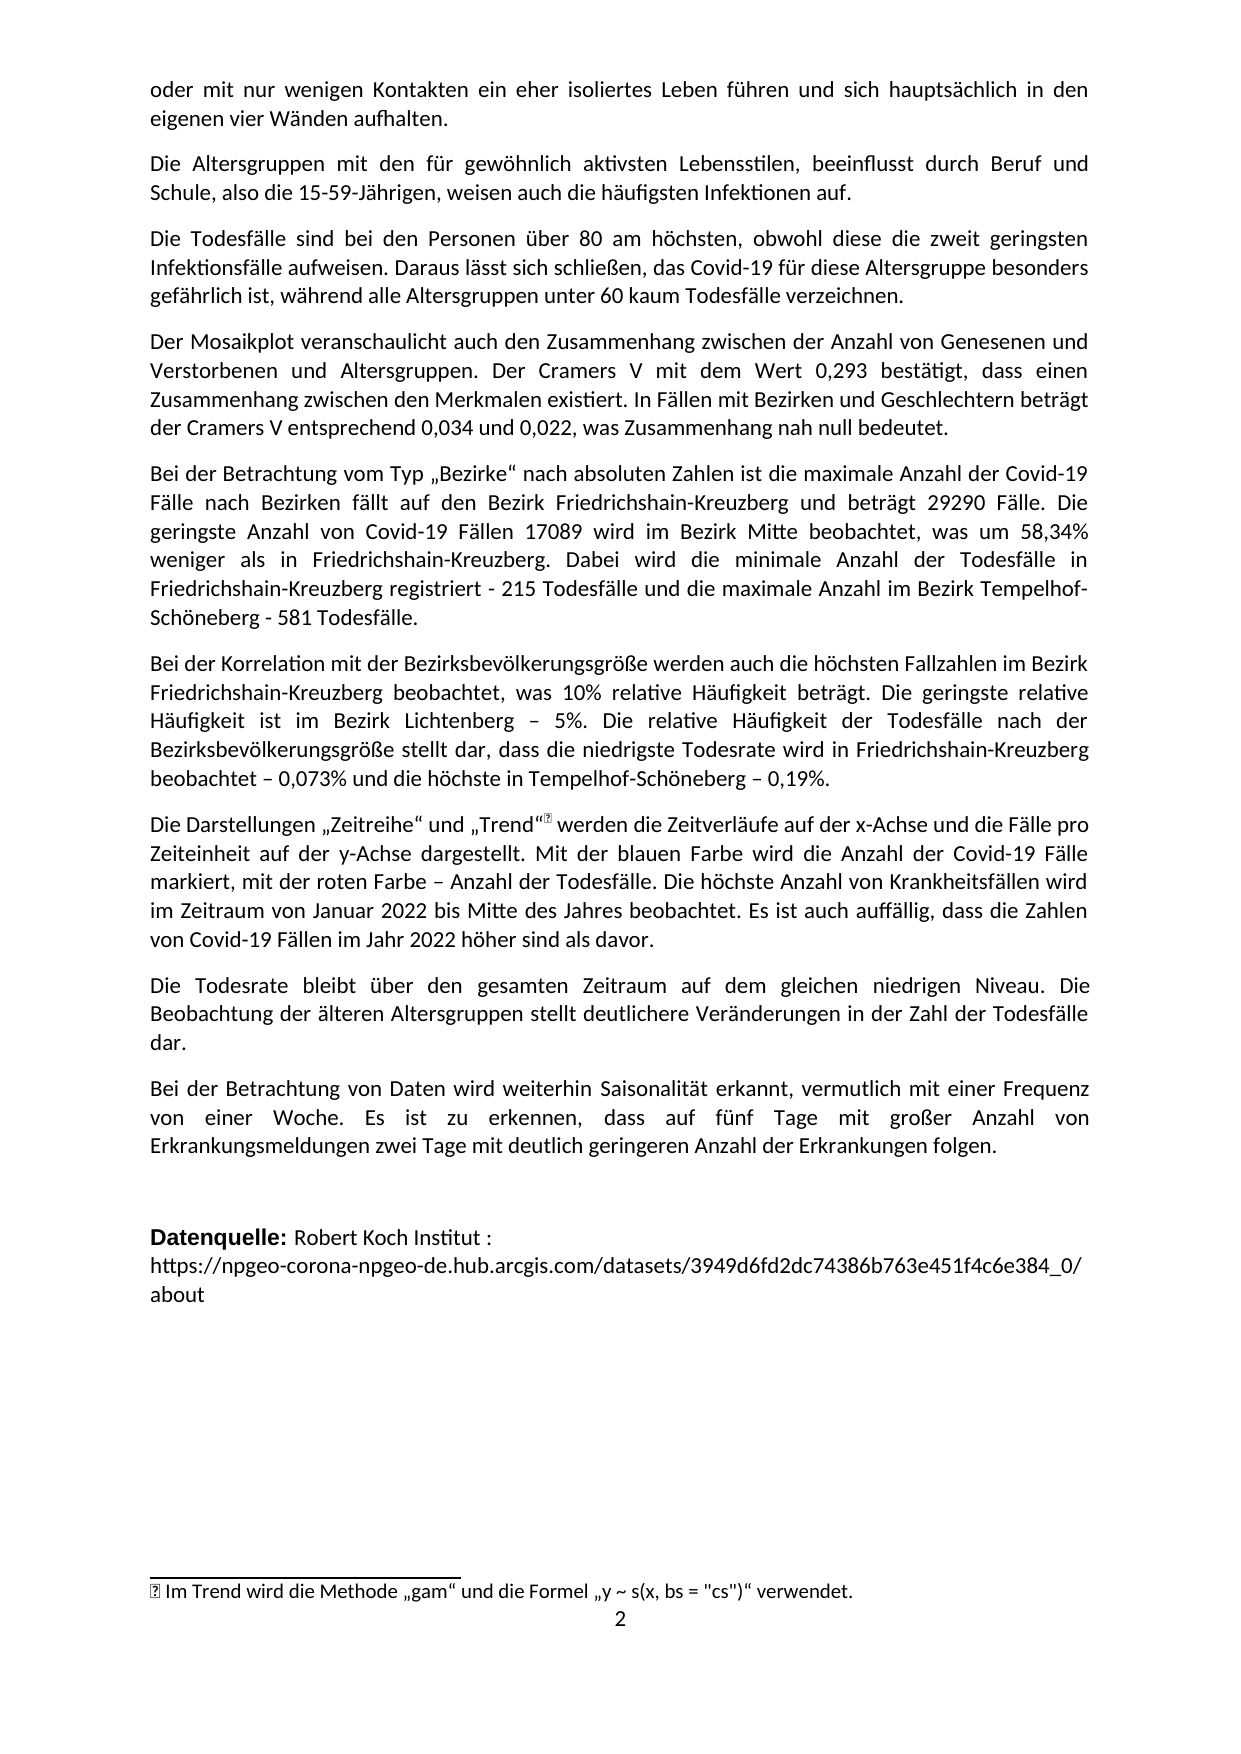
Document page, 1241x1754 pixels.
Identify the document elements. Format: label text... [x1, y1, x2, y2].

text Im Trend wird die Methode „gam“ und die Formel „y ~ s(x, bs = "cs")“ verwendet. [150, 1578, 1090, 1604]
text Die Todesfälle sind bei den Personen über 80 am höchsten, obwohl diese die zweit geringsten Infektionsfälle aufweisen. Daraus lässt sich schließen, das Covid-19 für diese Altersgruppe besonders gefährlich ist, während alle Altersgruppen unter 60 kaum Todesfälle verzeichnen. [150, 224, 1090, 309]
text Bei der Betrachtung vom Typ „Bezirke“ nach absoluten Zahlen ist die maximale Anzahl der Covid-19 Fälle nach Bezirken fällt auf den Bezirk Friedrichshain-Kreuzberg und beträgt 29290 Fälle. Die geringste Anzahl von Covid-19 Fällen 17089 wird im Bezirk Mitte beobachtet, was um 58,34% weniger als in Friedrichshain-Kreuzberg. Dabei wird die minimale Anzahl der Todesfälle in Friedrichshain-Kreuzberg registriert - 215 Todesfälle und die maximale Anzahl im Bezirk Tempelhof-Schöneberg - 581 Todesfälle. [150, 459, 1090, 631]
text Die Todesrate bleibt über den gesamten Zeitraum auf dem gleichen niedrigen Niveau. Die Beobachtung der älteren Altersgruppen stellt deutlichere Veränderungen in der Zahl der Todesfälle dar. [150, 971, 1090, 1056]
text oder mit nur wenigen Kontakten ein eher isoliertes Leben führen und sich hauptsächlich in den eigenen vier Wänden aufhalten. [150, 75, 1090, 132]
text Die Darstellungen „Zeitreihe“ und „Trend“ werden die Zeitverläufe auf der x-Achse und die Fälle pro Zeiteinheit auf der y-Achse dargestellt. Mit der blauen Farbe wird die Anzahl der Covid-19 Fälle markiert, mit der roten Farbe – Anzahl der Todesfälle. Die höchste Anzahl von Krankheitsfällen wird im Zeitraum von Januar 2022 bis Mitte des Jahres beobachtet. Es ist auch auffällig, dass die Zahlen von Covid-19 Fällen im Jahr 2022 höher sind als davor. [150, 810, 1090, 953]
text Die Altersgruppen mit den für gewöhnlich aktivsten Lebensstilen, beeinflusst durch Beruf und Schule, also die 15-59-Jährigen, weisen auch die häufigsten Infektionen auf. [150, 149, 1090, 206]
text Datenquelle: Robert Koch Institut : https://npgeo-corona-npgeo-de.hub.arcgis.com/datasets/3949d6fd2dc74386b763e451f4c6e384_0/about [150, 1223, 1090, 1308]
text Der Mosaikplot veranschaulicht auch den Zusammenhang zwischen der Anzahl von Genesenen und Verstorbenen und Altersgruppen. Der Cramers V mit dem Wert 0,293 bestätigt, dass einen Zusammenhang zwischen den Merkmalen existiert. In Fällen mit Bezirken und Geschlechtern beträgt der Cramers V entsprechend 0,034 und 0,022, was Zusammenhang nah null bedeutet. [150, 327, 1090, 442]
text Bei der Betrachtung von Daten wird weiterhin Saisonalität erkannt, vermutlich mit einer Frequenz von einer Woche. Es ist zu erkennen, dass auf fünf Tage mit großer Anzahl von Erkrankungsmeldungen zwei Tage mit deutlich geringeren Anzahl der Erkrankungen folgen. [150, 1074, 1090, 1160]
text Bei der Korrelation mit der Bezirksbevölkerungsgröße werden auch die höchsten Fallzahlen im Bezirk Friedrichshain-Kreuzberg beobachtet, was 10% relative Häufigkeit beträgt. Die geringste relative Häufigkeit ist im Bezirk Lichtenberg – 5%. Die relative Häufigkeit der Todesfälle nach der Bezirksbevölkerungsgröße stellt dar, dass die niedrigste Todesrate wird in Friedrichshain-Kreuzberg beobachtet – 0,073% und die höchste in Tempelhof-Schöneberg – 0,19%. [150, 649, 1090, 792]
